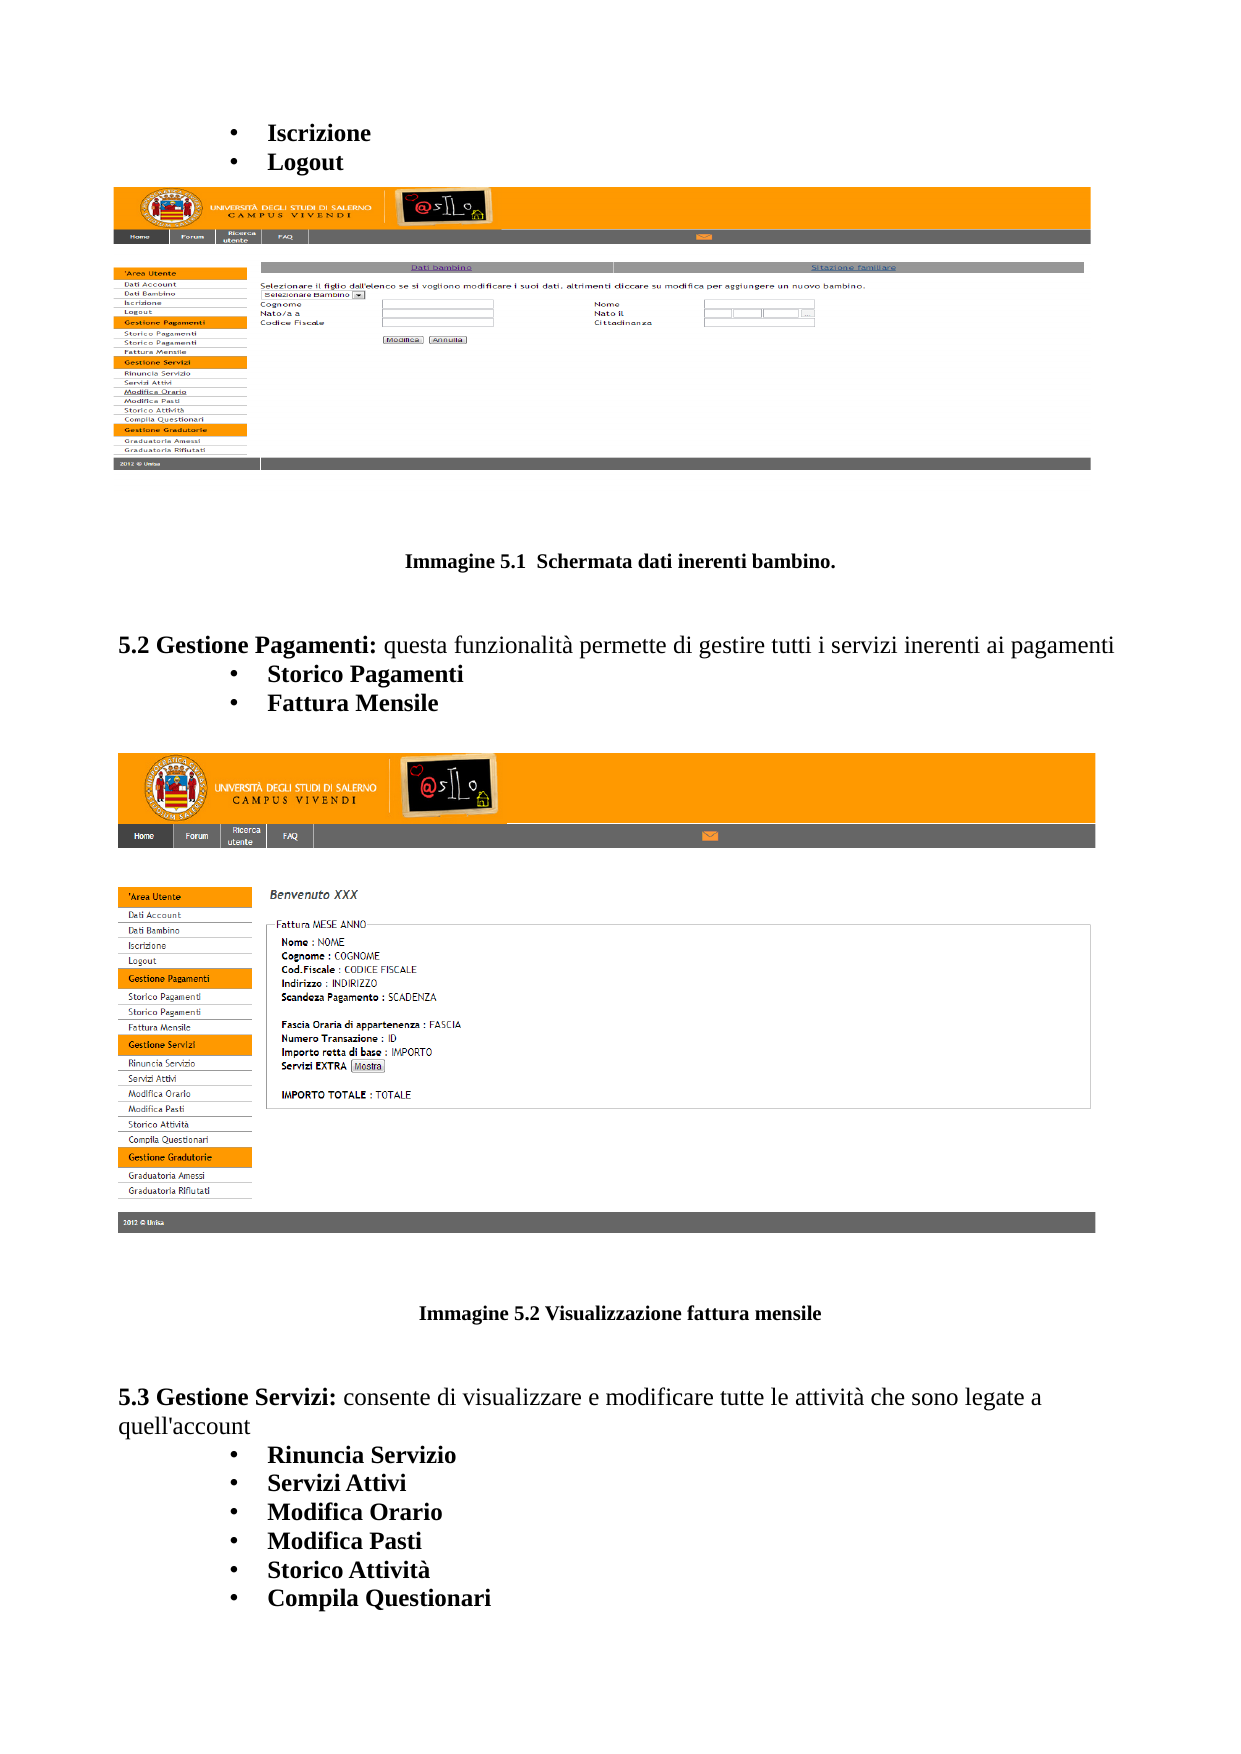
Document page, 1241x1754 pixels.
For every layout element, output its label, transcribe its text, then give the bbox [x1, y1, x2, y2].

list Storico Attività [229, 1555, 1122, 1583]
list 5.2 Gestione Pagamenti: questa funzionalità permette di gestire tutti i servizi inerenti ai pagamenti [118, 630, 1122, 659]
list Storico Pagamenti [229, 659, 1122, 688]
list Logout [229, 147, 1122, 176]
text Immagine 5.2 Visualizzazione fattura mensile [118, 1301, 1122, 1325]
list Servizi Attivi [229, 1468, 1122, 1497]
list Compila Questionari [229, 1583, 1122, 1612]
list Fattura Mensile [229, 688, 1122, 716]
picture [113, 187, 1091, 491]
text 5.3 Gestione Servizi: consente di visualizzare e modificare tutte le attività che sono legate a quell'account [118, 1382, 1122, 1440]
picture [118, 753, 1096, 1244]
list Iscrizione [229, 118, 1122, 147]
text Immagine 5.1 Schermata dati inerenti bambino. [118, 548, 1122, 573]
list Modifica Pasti [229, 1526, 1122, 1555]
list Modifica Orario [229, 1497, 1122, 1526]
list Rinuncia Servizio [229, 1440, 1122, 1468]
